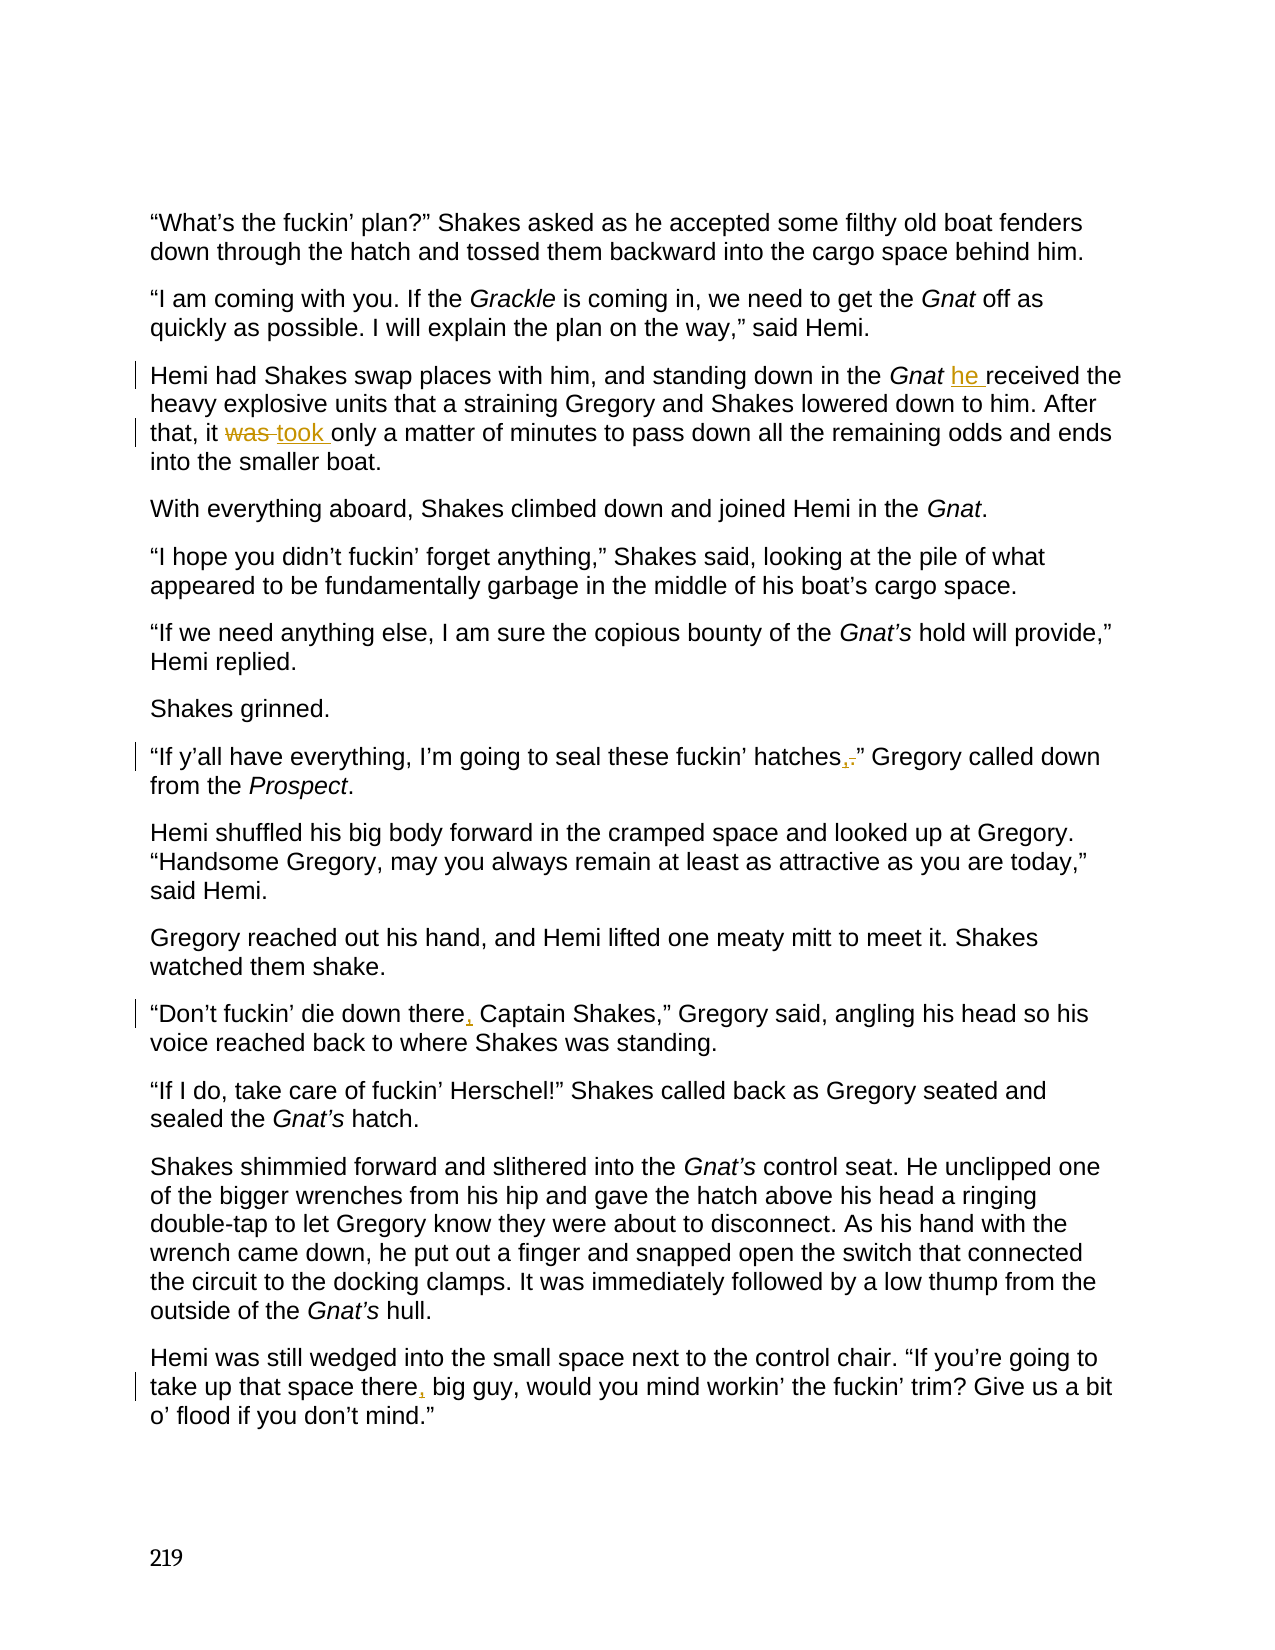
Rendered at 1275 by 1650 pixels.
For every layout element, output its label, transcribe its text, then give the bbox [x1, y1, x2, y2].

text “I hope you didn’t fuckin’ forget anything,” Shakes said, looking at the pile of what appeared to be fundamentally garbage in the middle of his boat’s cargo space. [150, 542, 1125, 599]
text “What’s the fuckin’ plan?” Shakes asked as he accepted some filthy old boat fenders down through the hatch and tossed them backward into the cargo space behind him. [150, 208, 1125, 266]
text Shakes shimmied forward and slithered into the Gnat’s control seat. He unclipped one of the bigger wrenches from his hip and gave the hatch above his head a ringing double-tap to let Gregory know they were about to disconnect. As his hand with the wrench came down, he put out a finger and snapped open the switch that connected the circuit to the docking clamps. It was immediately followed by a low thump from the outside of the Gnat’s hull. [150, 1152, 1125, 1324]
text Hemi shuffled his big body forward in the cramped space and looked up at Gregory. “Handsome Gregory, may you always remain at least as attractive as you are today,” said Hemi. [150, 818, 1125, 904]
text “Don’t fuckin’ die down there, Captain Shakes,” Gregory said, angling his head so his voice reached back to where Shakes was standing. [150, 999, 1125, 1057]
text Hemi was still wedged into the small space next to the control chair. “If you’re going to take up that space there, big guy, would you mind workin’ the fuckin’ trim? Give us a bit o’ flood if you don’t mind.” [150, 1343, 1125, 1429]
text “I am coming with you. If the Grackle is coming in, we need to get the Gnat off as quickly as possible. I will explain the plan on the way,” said Hemi. [150, 284, 1125, 342]
text “If we need anything else, I am sure the copious bounty of the Gnat’s hold will provide,” Hemi replied. [150, 618, 1125, 676]
text Hemi had Shakes swap places with him, and standing down in the Gnat he received the heavy explosive units that a straining Gregory and Shakes lowered down to him. After that, it took only a matter of minutes to pass down all the remaining odds and ends into the smaller boat. [150, 361, 1125, 476]
text Shakes grinned. [150, 694, 1125, 723]
text With everything aboard, Shakes climbed down and joined Hemi in the Gnat. [150, 494, 1125, 523]
text “If I do, take care of fuckin’ Herschel!” Shakes called back as Gregory seated and sealed the Gnat’s hatch. [150, 1076, 1125, 1133]
text Gregory reached out his hand, and Hemi lifted one meaty mitt to meet it. Shakes watched them shake. [150, 923, 1125, 981]
text “If y’all have everything, I’m going to seal these fuckin’ hatches,” Gregory called down from the Prospect. [150, 742, 1125, 799]
